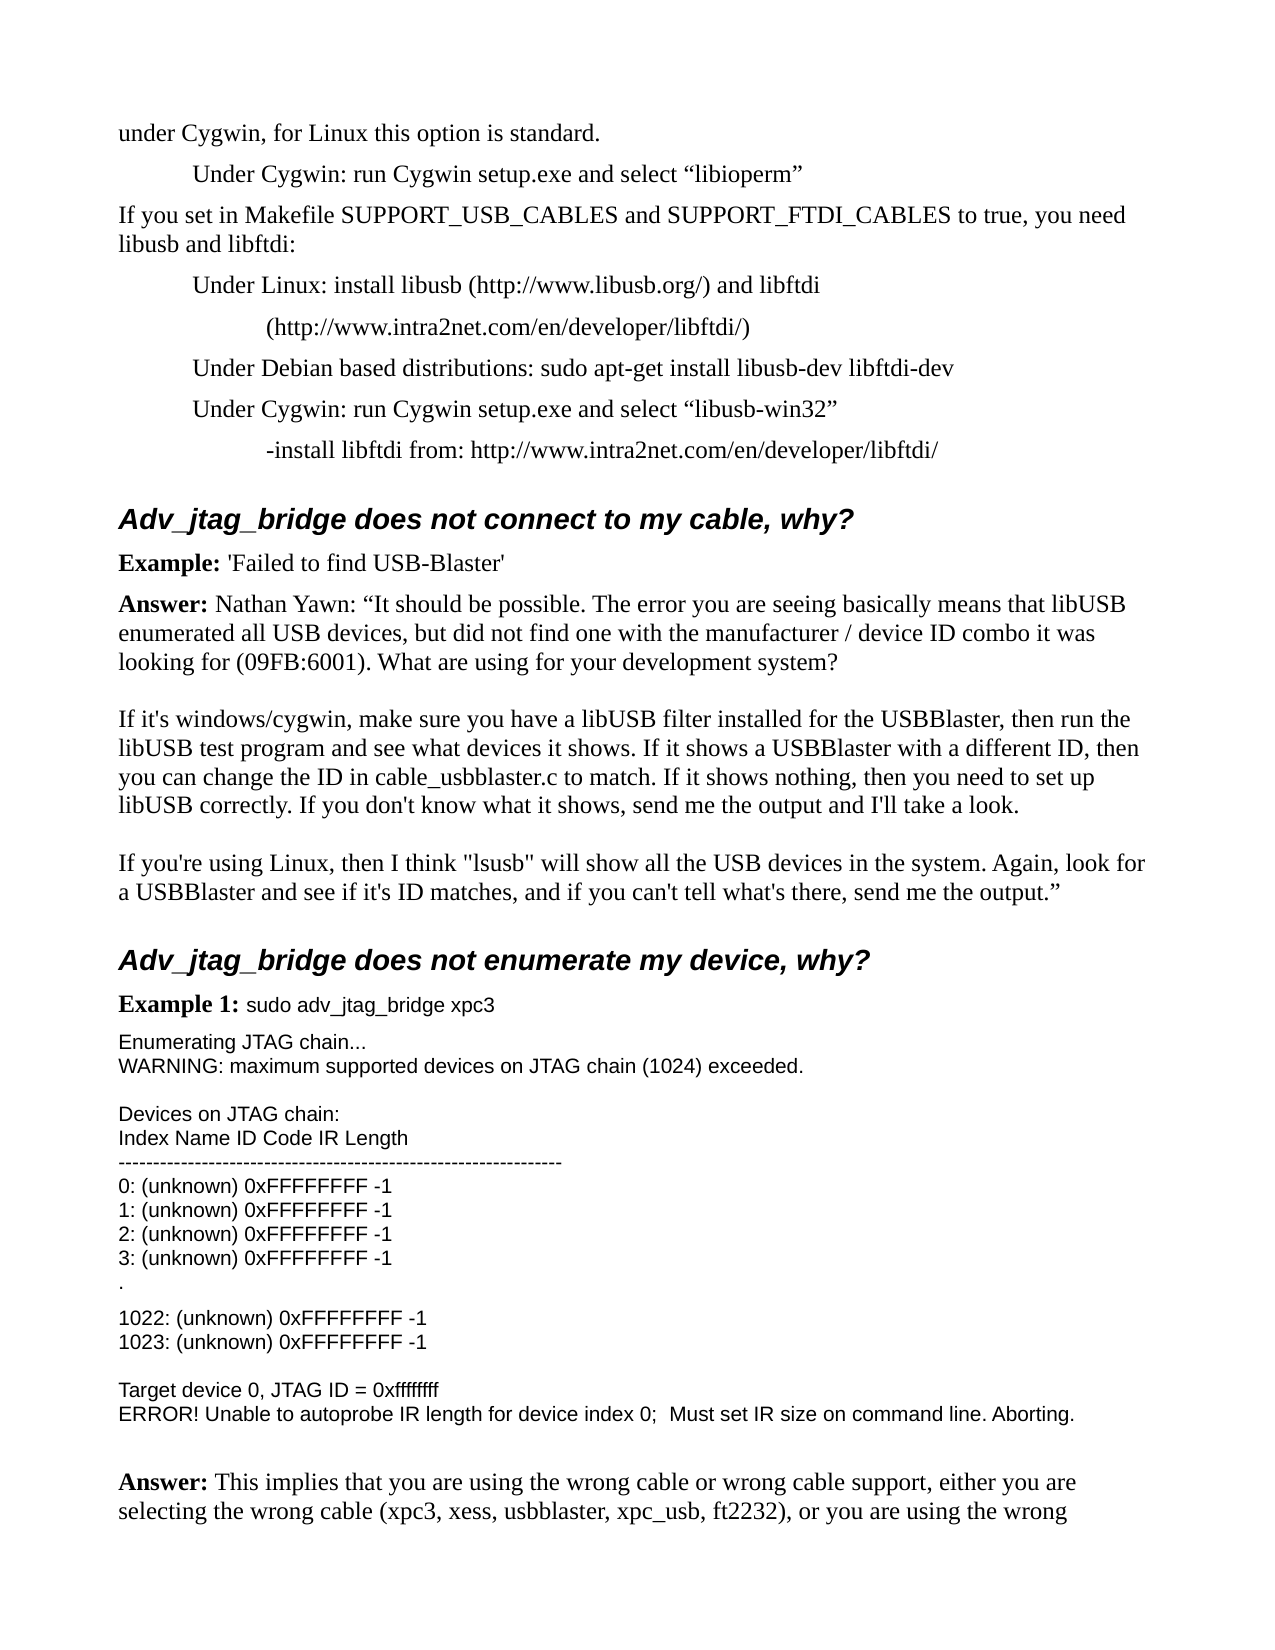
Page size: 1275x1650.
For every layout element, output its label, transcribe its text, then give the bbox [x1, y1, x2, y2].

text Under Debian based distributions: sudo apt-get install libusb-dev libftdi-dev [118, 353, 1157, 382]
text 1022: (unknown) 0xFFFFFFFF -1 [118, 1306, 1157, 1330]
subtitle Adv_jtag_bridge does not connect to my cable, why? [118, 502, 1157, 535]
text Answer: Nathan Yawn: “It should be possible. The error you are seeing basically means that libUSB enumerated all USB devices, but did not find one with the manufacturer / device ID combo it was looking for (09FB:6001). What are using for your development system? If it's windows/cygwin, make sure you have a libUSB filter installed for the USBBlaster, then run the libUSB test program and see what devices it shows. If it shows a USBBlaster with a different ID, then you can change the ID in cable_usbblaster.c to match. If it shows nothing, then you need to set up libUSB correctly. If you don't know what it shows, send me the output and I'll take a look. If you're using Linux, then I think "lsusb" will show all the USB devices in the system. Again, look for a USBBlaster and see if it's ID matches, and if you can't tell what's there, send me the output.” [118, 589, 1157, 905]
text Under Cygwin: run Cygwin setup.exe and select “libioperm” [118, 159, 1157, 188]
text Under Cygwin: run Cygwin setup.exe and select “libusb-win32” [118, 394, 1157, 423]
text Under Linux: install libusb (http://www.libusb.org/) and libftdi [118, 271, 1157, 299]
text (http://www.intra2net.com/en/developer/libftdi/) [118, 312, 1157, 341]
text Example 1: sudo adv_jtag_bridge xpc3 [118, 989, 1157, 1018]
text under Cygwin, for Linux this option is standard. [118, 118, 1157, 147]
text Answer: This implies that you are using the wrong cable or wrong cable support, either you are selecting the wrong cable (xpc3, xess, usbblaster, xpc_usb, ft2232), or you are using the wrong [118, 1467, 1157, 1525]
text If you set in Makefile SUPPORT_USB_CABLES and SUPPORT_FTDI_CABLES to true, you need libusb and libftdi: [118, 201, 1157, 258]
text -install libftdi from: http://www.intra2net.com/en/developer/libftdi/ [118, 436, 1157, 464]
subtitle Adv_jtag_bridge does not enumerate my device, why? [118, 943, 1157, 976]
text Example: 'Failed to find USB-Blaster' [118, 548, 1157, 577]
text ERROR! Unable to autoprobe IR length for device index 0; Must set IR size on command line. Aborting. [118, 1402, 1157, 1426]
text Target device 0, JTAG ID = 0xffffffff [118, 1378, 1157, 1402]
text 1023: (unknown) 0xFFFFFFFF -1 [118, 1330, 1157, 1354]
text Enumerating JTAG chain... WARNING: maximum supported devices on JTAG chain (1024) exceeded. Devices on JTAG chain: Index Name ID Code IR Length ---------------------------------------------------------------- 0: (unknown) 0xFFFFFFFF -1 1: (unknown) 0xFFFFFFFF -1 2: (unknown) 0xFFFFFFFF -1 3: (unknown) 0xFFFFFFFF -1 . [118, 1030, 1157, 1294]
